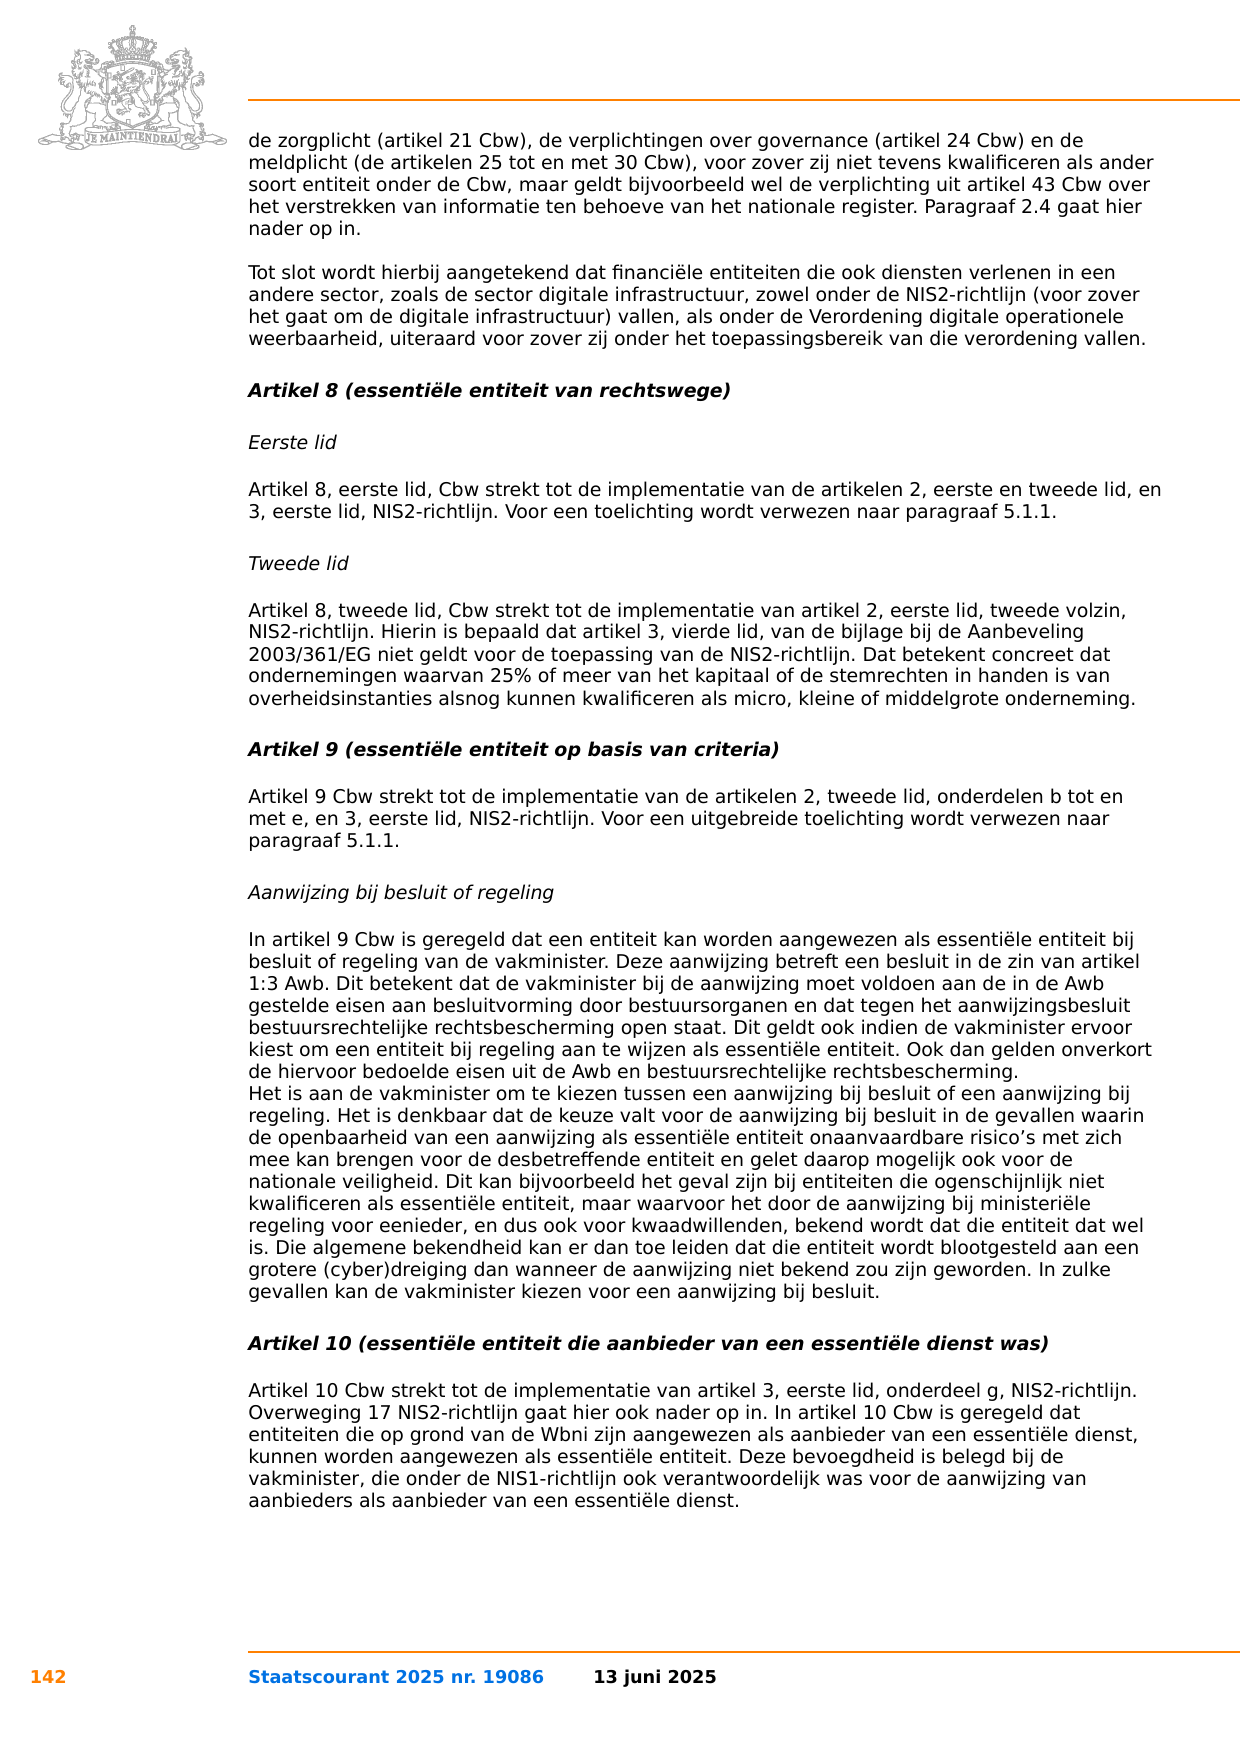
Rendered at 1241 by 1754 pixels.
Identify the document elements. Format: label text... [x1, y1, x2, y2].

text Artikel 8, tweede lid, Cbw strekt tot de implementatie van artikel 2, eerste lid, tweede volzin, NIS2-richtlijn. Hierin is bepaald dat artikel 3, vierde lid, van de bijlage bij de Aanbeveling 2003/361/EG niet geldt voor de toepassing van de NIS2-richtlijn. Dat betekent concreet dat ondernemingen waarvan 25% of meer van het kapitaal of de stemrechten in handen is van overheidsinstanties alsnog kunnen kwalificeren als micro, kleine of middelgrote onderneming. [248, 599, 1163, 709]
text Het is aan de vakminister om te kiezen tussen een aanwijzing bij besluit of een aanwijzing bij regeling. Het is denkbaar dat de keuze valt voor de aanwijzing bij besluit in de gevallen waarin de openbaarheid van een aanwijzing als essentiële entiteit onaanvaardbare risico’s met zich mee kan brengen voor de desbetreffende entiteit en gelet daarop mogelijk ook voor de nationale veiligheid. Dit kan bijvoorbeeld het geval zijn bij entiteiten die ogenschijnlijk niet kwalificeren als essentiële entiteit, maar waarvoor het door de aanwijzing bij ministeriële regeling voor eenieder, en dus ook voor kwaadwillenden, bekend wordt dat die entiteit dat wel is. Die algemene bekendheid kan er dan toe leiden dat die entiteit wordt blootgesteld aan een grotere (cyber)dreiging dan wanneer de aanwijzing niet bekend zou zijn geworden. In zulke gevallen kan de vakminister kiezen voor een aanwijzing bij besluit. [248, 1083, 1163, 1303]
text Artikel 10 Cbw strekt tot de implementatie van artikel 3, eerste lid, onderdeel g, NIS2-richtlijn. Overweging 17 NIS2-richtlijn gaat hier ook nader op in. In artikel 10 Cbw is geregeld dat entiteiten die op grond van de Wbni zijn aangewezen als aanbieder van een essentiële dienst, kunnen worden aangewezen als essentiële entiteit. Deze bevoegdheid is belegd bij de vakminister, die onder de NIS1-richtlijn ook verantwoordelijk was voor de aanwijzing van aanbieders als aanbieder van een essentiële dienst. [248, 1380, 1163, 1512]
text In artikel 9 Cbw is geregeld dat een entiteit kan worden aangewezen als essentiële entiteit bij besluit of regeling van de vakminister. Deze aanwijzing betreft een besluit in de zin van artikel 1:3 Awb. Dit betekent dat de vakminister bij de aanwijzing moet voldoen aan de in de Awb gestelde eisen aan besluitvorming door bestuursorganen en dat tegen het aanwijzingsbesluit bestuursrechtelijke rechtsbescherming open staat. Dit geldt ook indien de vakminister ervoor kiest om een entiteit bij regeling aan te wijzen als essentiële entiteit. Ook dan gelden onverkort de hiervoor bedoelde eisen uit de Awb en bestuursrechtelijke rechtsbescherming. [248, 929, 1163, 1083]
subtitle Aanwijzing bij besluit of regeling [248, 882, 1163, 904]
text Artikel 8, eerste lid, Cbw strekt tot de implementatie van de artikelen 2, eerste en tweede lid, en 3, eerste lid, NIS2-richtlijn. Voor een toelichting wordt verwezen naar paragraaf 5.1.1. [248, 478, 1163, 522]
subtitle Artikel 10 (essentiële entiteit die aanbieder van een essentiële dienst was) [248, 1333, 1163, 1355]
subtitle Tweede lid [248, 552, 1163, 574]
text Artikel 9 Cbw strekt tot de implementatie van de artikelen 2, tweede lid, onderdelen b tot en met e, en 3, eerste lid, NIS2-richtlijn. Voor een uitgebreide toelichting wordt verwezen naar paragraaf 5.1.1. [248, 786, 1163, 852]
text Tot slot wordt hierbij aangetekend dat financiële entiteiten die ook diensten verlenen in een andere sector, zoals de sector digitale infrastructuur, zowel onder de NIS2-richtlijn (voor zover het gaat om de digitale infrastructuur) vallen, als onder de Verordening digitale operationele weerbaarheid, uiteraard voor zover zij onder het toepassingsbereik van die verordening vallen. [248, 262, 1163, 349]
subtitle Eerste lid [248, 432, 1163, 453]
subtitle Artikel 8 (essentiële entiteit van rechtswege) [248, 379, 1163, 402]
subtitle Artikel 9 (essentiële entiteit op basis van criteria) [248, 739, 1163, 761]
picture [38, 25, 227, 150]
text de zorgplicht (artikel 21 Cbw), de verplichtingen over governance (artikel 24 Cbw) en de meldplicht (de artikelen 25 tot en met 30 Cbw), voor zover zij niet tevens kwalificeren als ander soort entiteit onder de Cbw, maar geldt bijvoorbeeld wel de verplichting uit artikel 43 Cbw over het verstrekken van informatie ten behoeve van het nationale register. Paragraaf 2.4 gaat hier nader op in. [248, 130, 1163, 240]
